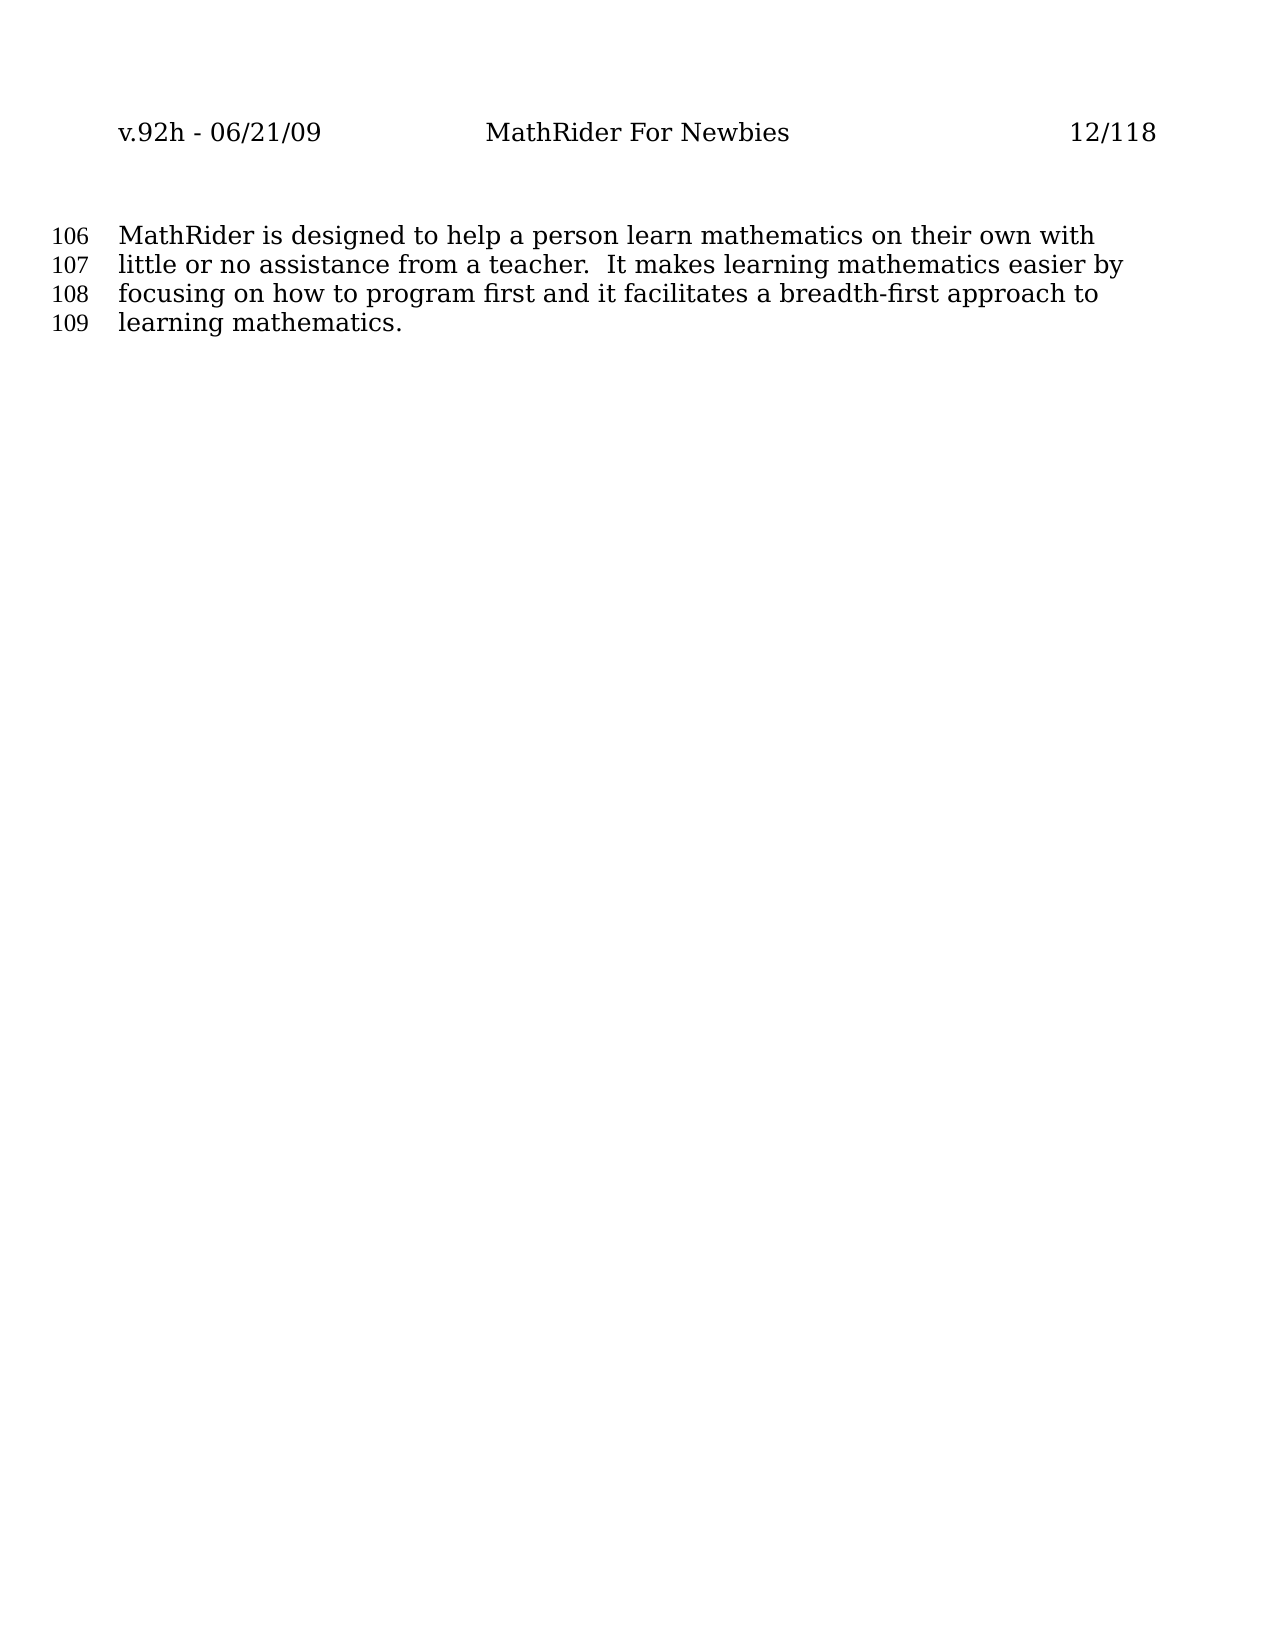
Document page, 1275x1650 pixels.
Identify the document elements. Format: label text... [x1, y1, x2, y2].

text MathRider is designed to help a person learn mathematics on their own with little or no assistance from a teacher. It makes learning mathematics easier by focusing on how to program first and it facilitates a breadth-first approach to learning mathematics. [118, 221, 1157, 338]
